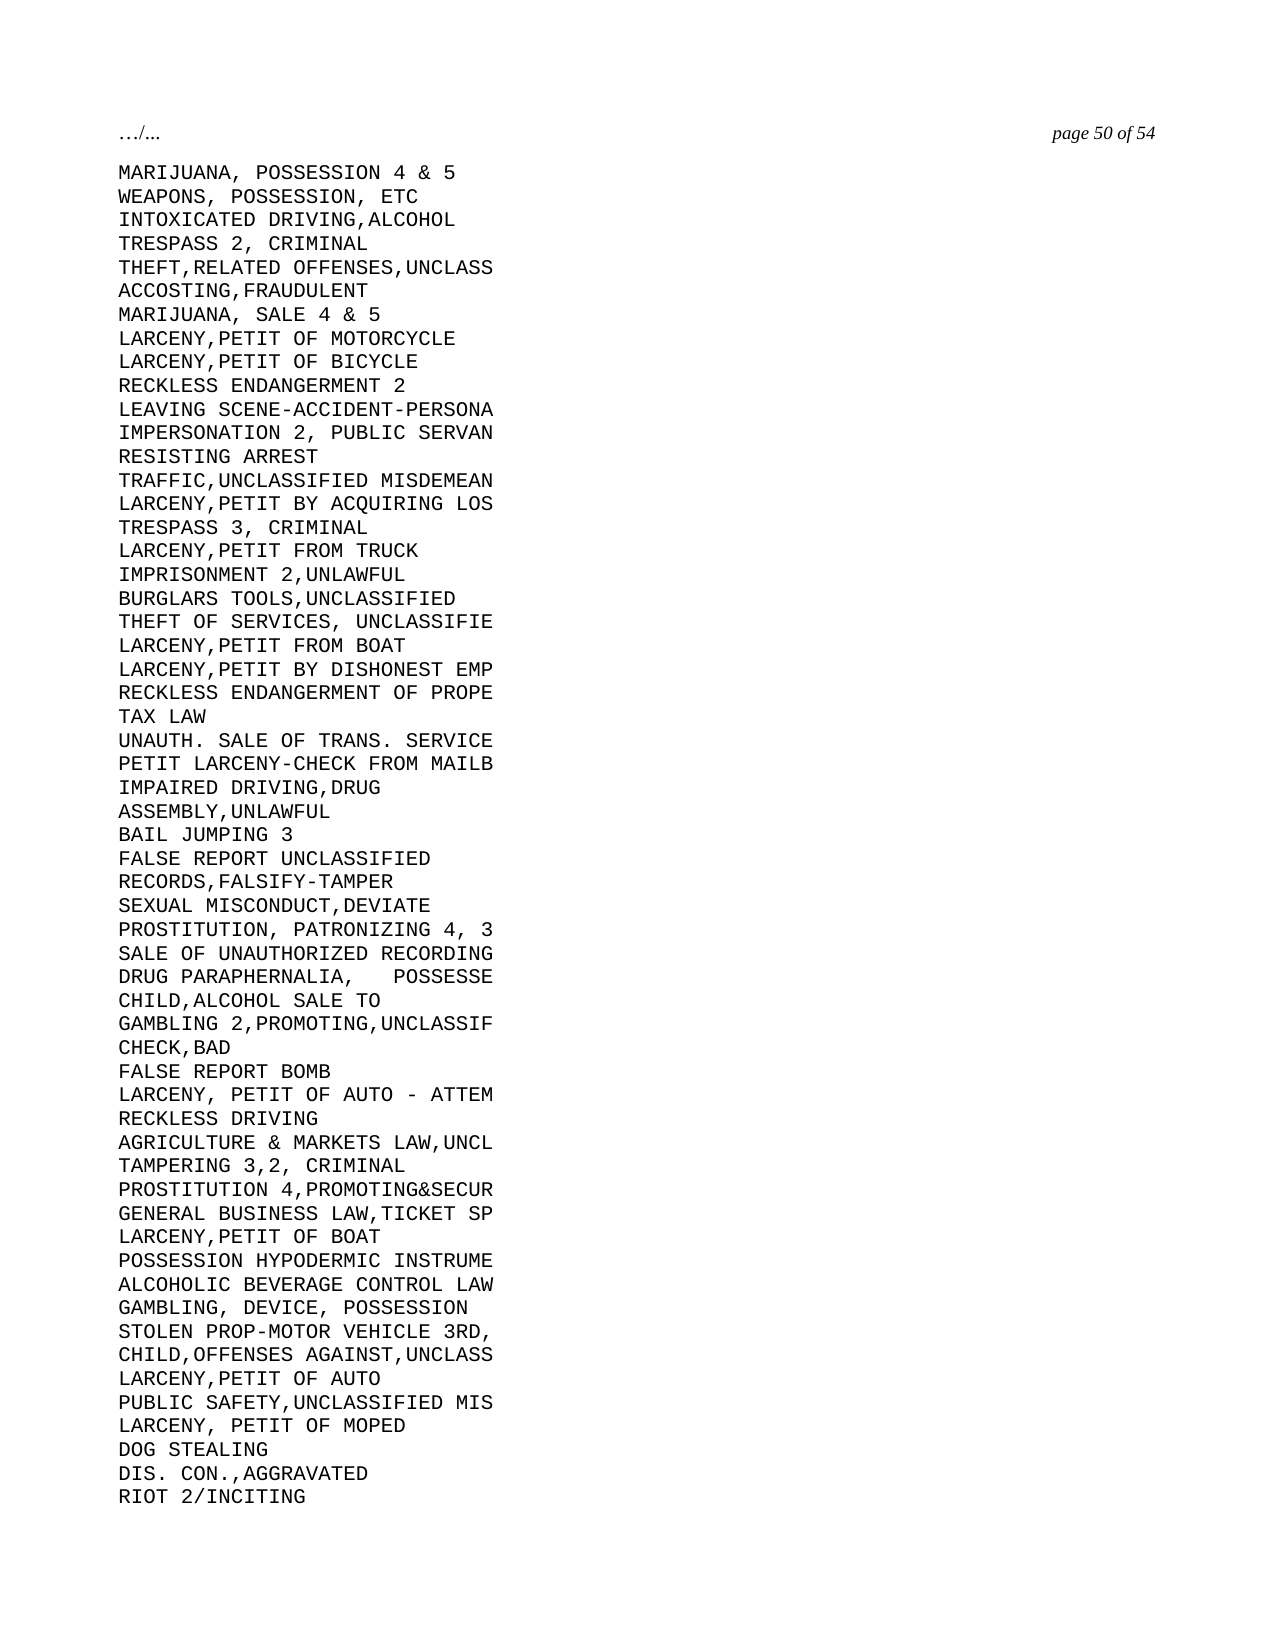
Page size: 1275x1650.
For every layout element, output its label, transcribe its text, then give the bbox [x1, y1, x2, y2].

text TRAFFIC,UNCLASSIFIED MISDEMEAN [118, 469, 1157, 493]
text IMPAIRED DRIVING,DRUG [118, 777, 1157, 801]
text GAMBLING, DEVICE, POSSESSION [118, 1297, 1157, 1321]
text THEFT OF SERVICES, UNCLASSIFIE [118, 611, 1157, 635]
text IMPERSONATION 2, PUBLIC SERVAN [118, 422, 1157, 446]
text LARCENY, PETIT OF AUTO - ATTEM [118, 1084, 1157, 1108]
text RECKLESS ENDANGERMENT 2 [118, 375, 1157, 399]
text LARCENY,PETIT BY ACQUIRING LOS [118, 493, 1157, 517]
text WEAPONS, POSSESSION, ETC [118, 186, 1157, 209]
text INTOXICATED DRIVING,ALCOHOL [118, 209, 1157, 233]
text TAMPERING 3,2, CRIMINAL [118, 1155, 1157, 1179]
text FALSE REPORT BOMB [118, 1061, 1157, 1084]
text LARCENY,PETIT FROM BOAT [118, 635, 1157, 659]
text TAX LAW [118, 706, 1157, 730]
text IMPRISONMENT 2,UNLAWFUL [118, 564, 1157, 588]
text THEFT,RELATED OFFENSES,UNCLASS [118, 257, 1157, 280]
text DIS. CON.,AGGRAVATED [118, 1463, 1157, 1486]
text LARCENY,PETIT OF BOAT [118, 1226, 1157, 1250]
text CHECK,BAD [118, 1037, 1157, 1061]
text LARCENY,PETIT OF AUTO [118, 1368, 1157, 1392]
text SALE OF UNAUTHORIZED RECORDING [118, 942, 1157, 966]
text AGRICULTURE & MARKETS LAW,UNCL [118, 1132, 1157, 1155]
text LARCENY,PETIT OF BICYCLE [118, 351, 1157, 375]
text LEAVING SCENE-ACCIDENT-PERSONA [118, 399, 1157, 422]
text TRESPASS 2, CRIMINAL [118, 233, 1157, 257]
text TRESPASS 3, CRIMINAL [118, 517, 1157, 541]
text STOLEN PROP-MOTOR VEHICLE 3RD, [118, 1321, 1157, 1344]
text LARCENY, PETIT OF MOPED [118, 1415, 1157, 1439]
text PROSTITUTION, PATRONIZING 4, 3 [118, 919, 1157, 942]
text ACCOSTING,FRAUDULENT [118, 280, 1157, 304]
text CHILD,ALCOHOL SALE TO [118, 990, 1157, 1013]
text UNAUTH. SALE OF TRANS. SERVICE [118, 730, 1157, 753]
text ASSEMBLY,UNLAWFUL [118, 801, 1157, 824]
text RESISTING ARREST [118, 446, 1157, 469]
text MARIJUANA, POSSESSION 4 & 5 [118, 162, 1157, 186]
text GAMBLING 2,PROMOTING,UNCLASSIF [118, 1013, 1157, 1037]
text RECKLESS DRIVING [118, 1108, 1157, 1132]
text DRUG PARAPHERNALIA, POSSESSE [118, 966, 1157, 990]
text FALSE REPORT UNCLASSIFIED [118, 848, 1157, 872]
text BURGLARS TOOLS,UNCLASSIFIED [118, 588, 1157, 611]
text RECORDS,FALSIFY-TAMPER [118, 872, 1157, 895]
text MARIJUANA, SALE 4 & 5 [118, 304, 1157, 328]
text GENERAL BUSINESS LAW,TICKET SP [118, 1203, 1157, 1226]
text BAIL JUMPING 3 [118, 824, 1157, 848]
text RIOT 2/INCITING [118, 1486, 1157, 1510]
text PETIT LARCENY-CHECK FROM MAILB [118, 753, 1157, 777]
text SEXUAL MISCONDUCT,DEVIATE [118, 895, 1157, 919]
text LARCENY,PETIT BY DISHONEST EMP [118, 659, 1157, 682]
text PUBLIC SAFETY,UNCLASSIFIED MIS [118, 1392, 1157, 1415]
text ALCOHOLIC BEVERAGE CONTROL LAW [118, 1273, 1157, 1297]
text RECKLESS ENDANGERMENT OF PROPE [118, 682, 1157, 706]
text LARCENY,PETIT OF MOTORCYCLE [118, 328, 1157, 351]
text DOG STEALING [118, 1439, 1157, 1463]
text CHILD,OFFENSES AGAINST,UNCLASS [118, 1344, 1157, 1368]
text POSSESSION HYPODERMIC INSTRUME [118, 1250, 1157, 1273]
text LARCENY,PETIT FROM TRUCK [118, 541, 1157, 564]
text PROSTITUTION 4,PROMOTING&SECUR [118, 1179, 1157, 1203]
